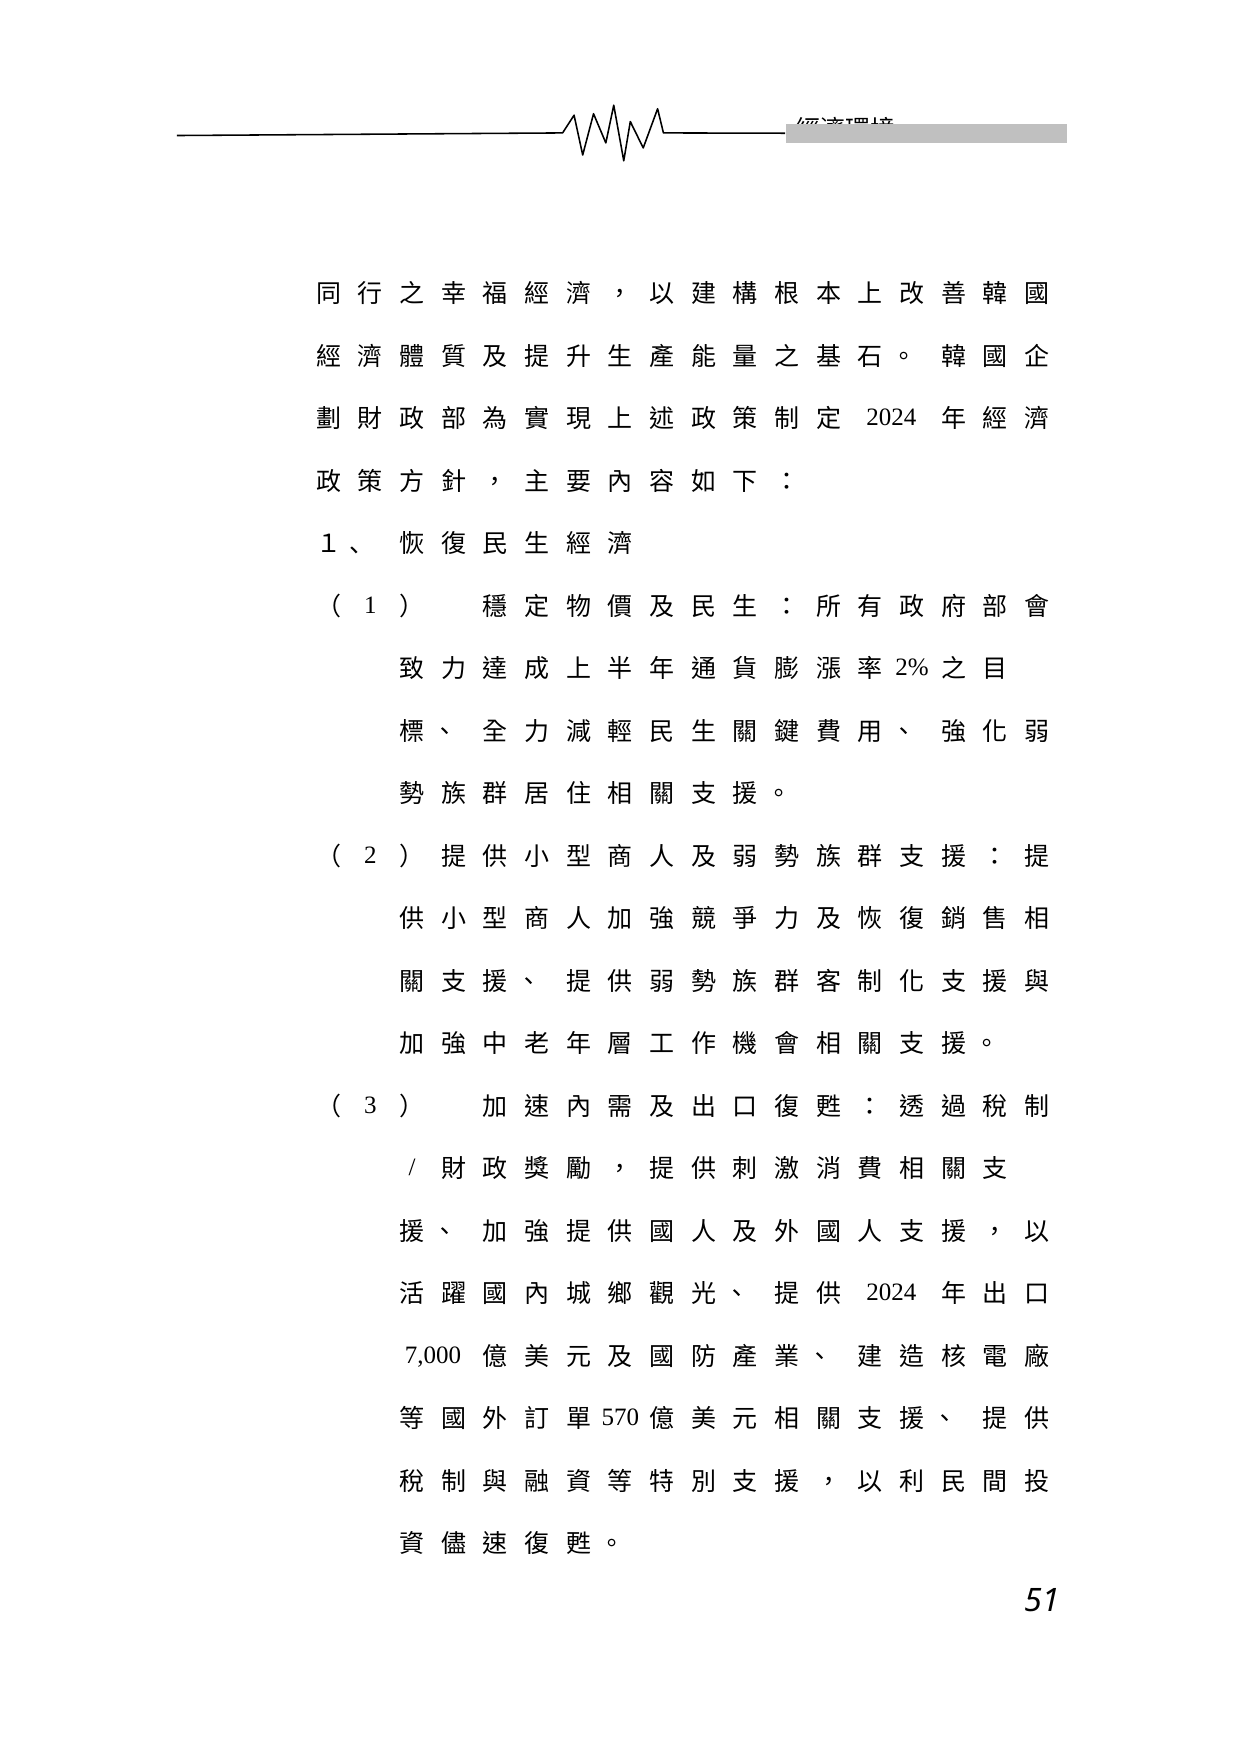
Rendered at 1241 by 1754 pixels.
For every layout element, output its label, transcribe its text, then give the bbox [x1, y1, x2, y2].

text 同行之幸福經濟，以建構根本上改善韓國經濟體質及提升生產能量之基石。韓國企劃財政部為實現上述政策制定2024年經濟政策方針，主要內容如下： [281, 250, 1058, 500]
text （1） 穩定物價及民生：所有政府部會致力達成上半年通貨膨漲率2%之目標、全力減輕民生關鍵費用、強化弱勢族群居住相關支援。 [306, 563, 1058, 813]
text （2）提供小型商人及弱勢族群支援：提供小型商人加強競爭力及恢復銷售相關支援、提供弱勢族群客制化支援與加強中老年層工作機會相關支援。 [306, 813, 1058, 1063]
text １、恢復民生經濟 [281, 500, 1058, 563]
text （3） 加速內需及出口復甦：透過稅制/財政獎勵，提供刺激消費相關支援、加強提供國人及外國人支援，以活躍國內城鄉觀光、提供2024年出口7,000億美元及國防產業、建造核電廠等國外訂單570億美元相關支援、提供稅制與融資等特別支援，以利民間投資儘速復甦。 [306, 1063, 1058, 1563]
